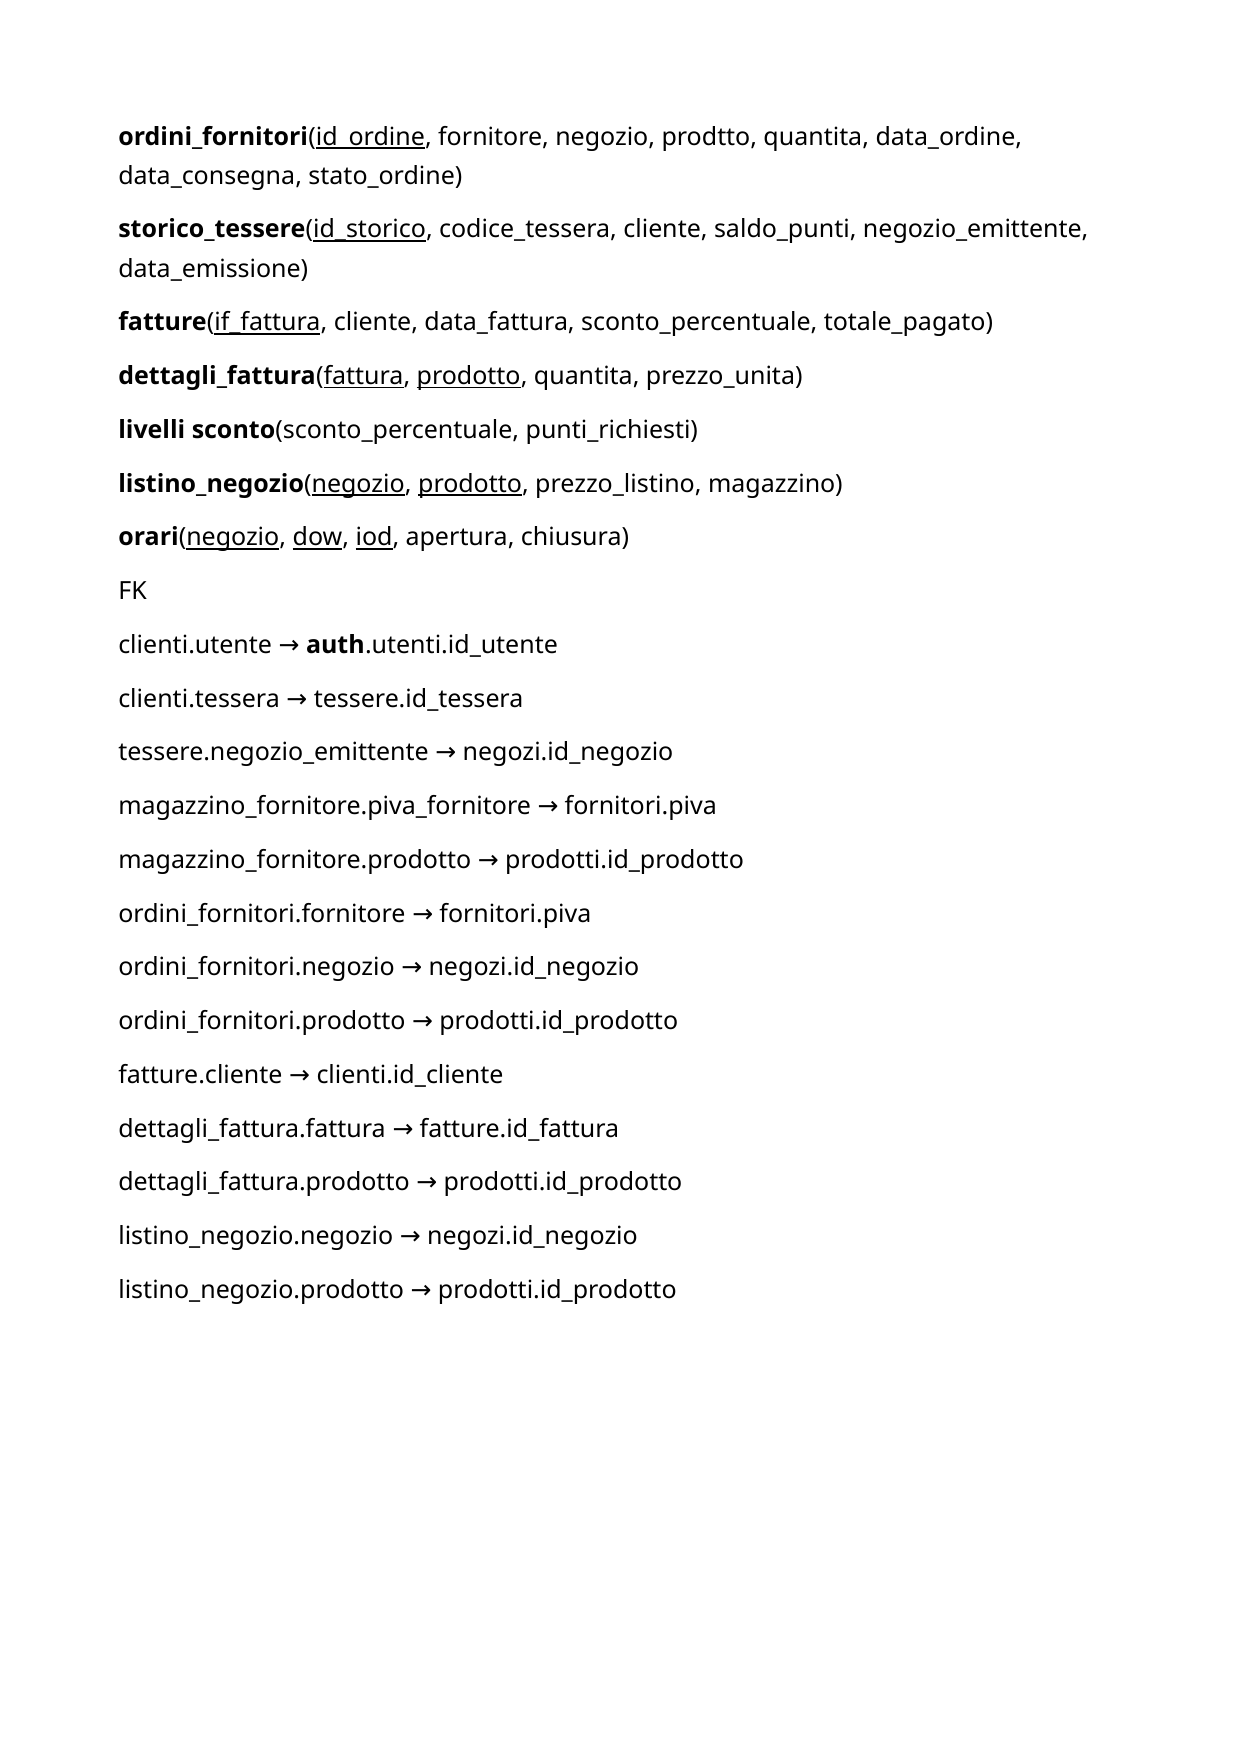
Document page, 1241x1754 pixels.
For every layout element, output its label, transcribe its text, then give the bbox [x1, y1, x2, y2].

text magazzino_fornitore.prodotto → prodotti.id_prodotto [118, 841, 1122, 876]
text ordini_fornitori(id_ordine, fornitore, negozio, prodtto, quantita, data_ordine, data_consegna, stato_ordine) [118, 118, 1122, 191]
text dettagli_fattura(fattura, prodotto, quantita, prezzo_unita) [118, 358, 1122, 392]
text ordini_fornitori.negozio → negozi.id_negozio [118, 949, 1122, 983]
text magazzino_fornitore.piva_fornitore → fornitori.piva [118, 788, 1122, 822]
text livelli sconto(sconto_percentuale, punti_richiesti) [118, 411, 1122, 446]
text storico_tessere(id_storico, codice_tessera, cliente, saldo_punti, negozio_emittente, data_emissione) [118, 211, 1122, 284]
text tessere.negozio_emittente → negozi.id_negozio [118, 734, 1122, 768]
text fatture.cliente → clienti.id_cliente [118, 1056, 1122, 1091]
text listino_negozio.negozio → negozi.id_negozio [118, 1218, 1122, 1252]
text clienti.tessera → tessere.id_tessera [118, 680, 1122, 714]
text clienti.utente → auth.utenti.id_utente [118, 626, 1122, 661]
text dettagli_fattura.prodotto → prodotti.id_prodotto [118, 1164, 1122, 1198]
text listino_negozio.prodotto → prodotti.id_prodotto [118, 1271, 1122, 1306]
text FK [118, 573, 1122, 607]
text listino_negozio(negozio, prodotto, prezzo_listino, magazzino) [118, 465, 1122, 499]
text orari(negozio, dow, iod, apertura, chiusura) [118, 519, 1122, 553]
text dettagli_fattura.fattura → fatture.id_fattura [118, 1110, 1122, 1144]
text ordini_fornitori.fornitore → fornitori.piva [118, 895, 1122, 929]
text fatture(if_fattura, cliente, data_fattura, sconto_percentuale, totale_pagato) [118, 304, 1122, 338]
text ordini_fornitori.prodotto → prodotti.id_prodotto [118, 1003, 1122, 1037]
